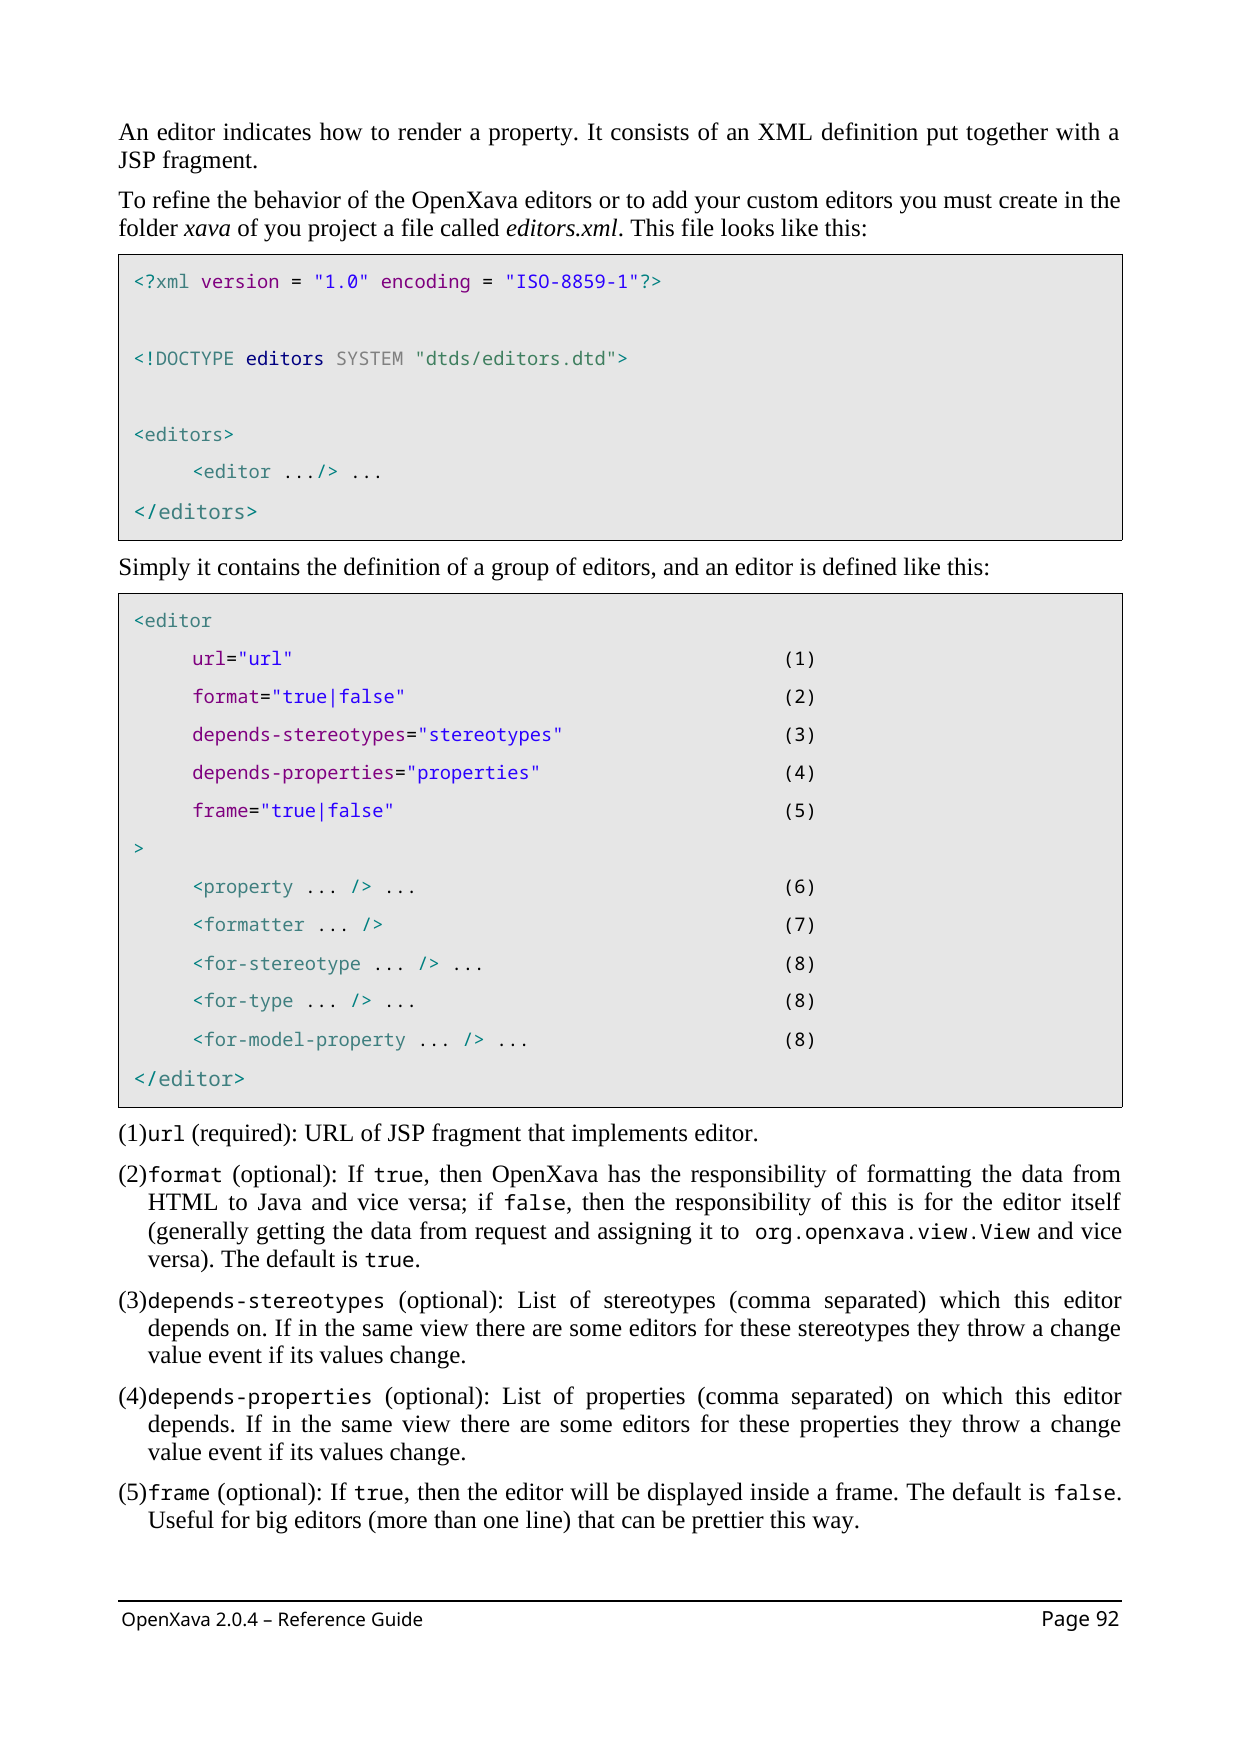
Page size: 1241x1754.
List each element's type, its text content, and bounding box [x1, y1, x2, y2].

text </editors> [119, 482, 1122, 540]
list url (required): URL of JSP fragment that implements editor. [118, 1119, 1122, 1148]
text > [119, 821, 1122, 859]
text To refine the behavior of the OpenXava editors or to add your custom editors you must create in the folder xava of you project a file called editors.xml. This file looks like this: [118, 186, 1122, 241]
text <editors> [119, 406, 1122, 444]
text <editor [119, 594, 1122, 631]
list format (optional): If true, then OpenXava has the responsibility of formatting the data from HTML to Java and vice versa; if false, then the responsibility of this is for the editor itself (generally getting the data from request and assigning it to org.openxava.view.View and vice versa). The default is true. [118, 1160, 1122, 1273]
text <property ... /> ... (6) [119, 859, 1122, 897]
text Simply it contains the definition of a group of editors, and an editor is defined like this: [118, 553, 1122, 580]
text url="url" (1) [119, 631, 1122, 669]
text <for-stereotype ... /> ... (8) [119, 935, 1122, 973]
text depends-properties="properties" (4) [119, 745, 1122, 783]
text depends-stereotypes="stereotypes" (3) [119, 707, 1122, 745]
text An editor indicates how to render a property. It consists of an XML definition put together with a JSP fragment. [118, 118, 1122, 173]
list depends-properties (optional): List of properties (comma separated) on which this editor depends. If in the same view there are some editors for these properties they throw a change value event if its values change. [118, 1382, 1122, 1466]
list frame (optional): If true, then the editor will be displayed inside a frame. The default is false. Useful for big editors (more than one line) that can be prettier this way. [118, 1478, 1122, 1534]
text <formatter ... /> (7) [119, 897, 1122, 935]
text </editor> [119, 1049, 1122, 1107]
text <editor .../> ... [119, 444, 1122, 482]
text <!DOCTYPE editors SYSTEM "dtds/editors.dtd"> [119, 330, 1122, 368]
text format="true|false" (2) [119, 669, 1122, 707]
text frame="true|false" (5) [119, 783, 1122, 821]
text <?xml version = "1.0" encoding = "ISO-8859-1"?> [119, 255, 1122, 292]
text <for-type ... /> ... (8) [119, 973, 1122, 1011]
text <for-model-property ... /> ... (8) [119, 1011, 1122, 1049]
list depends-stereotypes (optional): List of stereotypes (comma separated) which this editor depends on. If in the same view there are some editors for these stereotypes they throw a change value event if its values change. [118, 1286, 1122, 1369]
